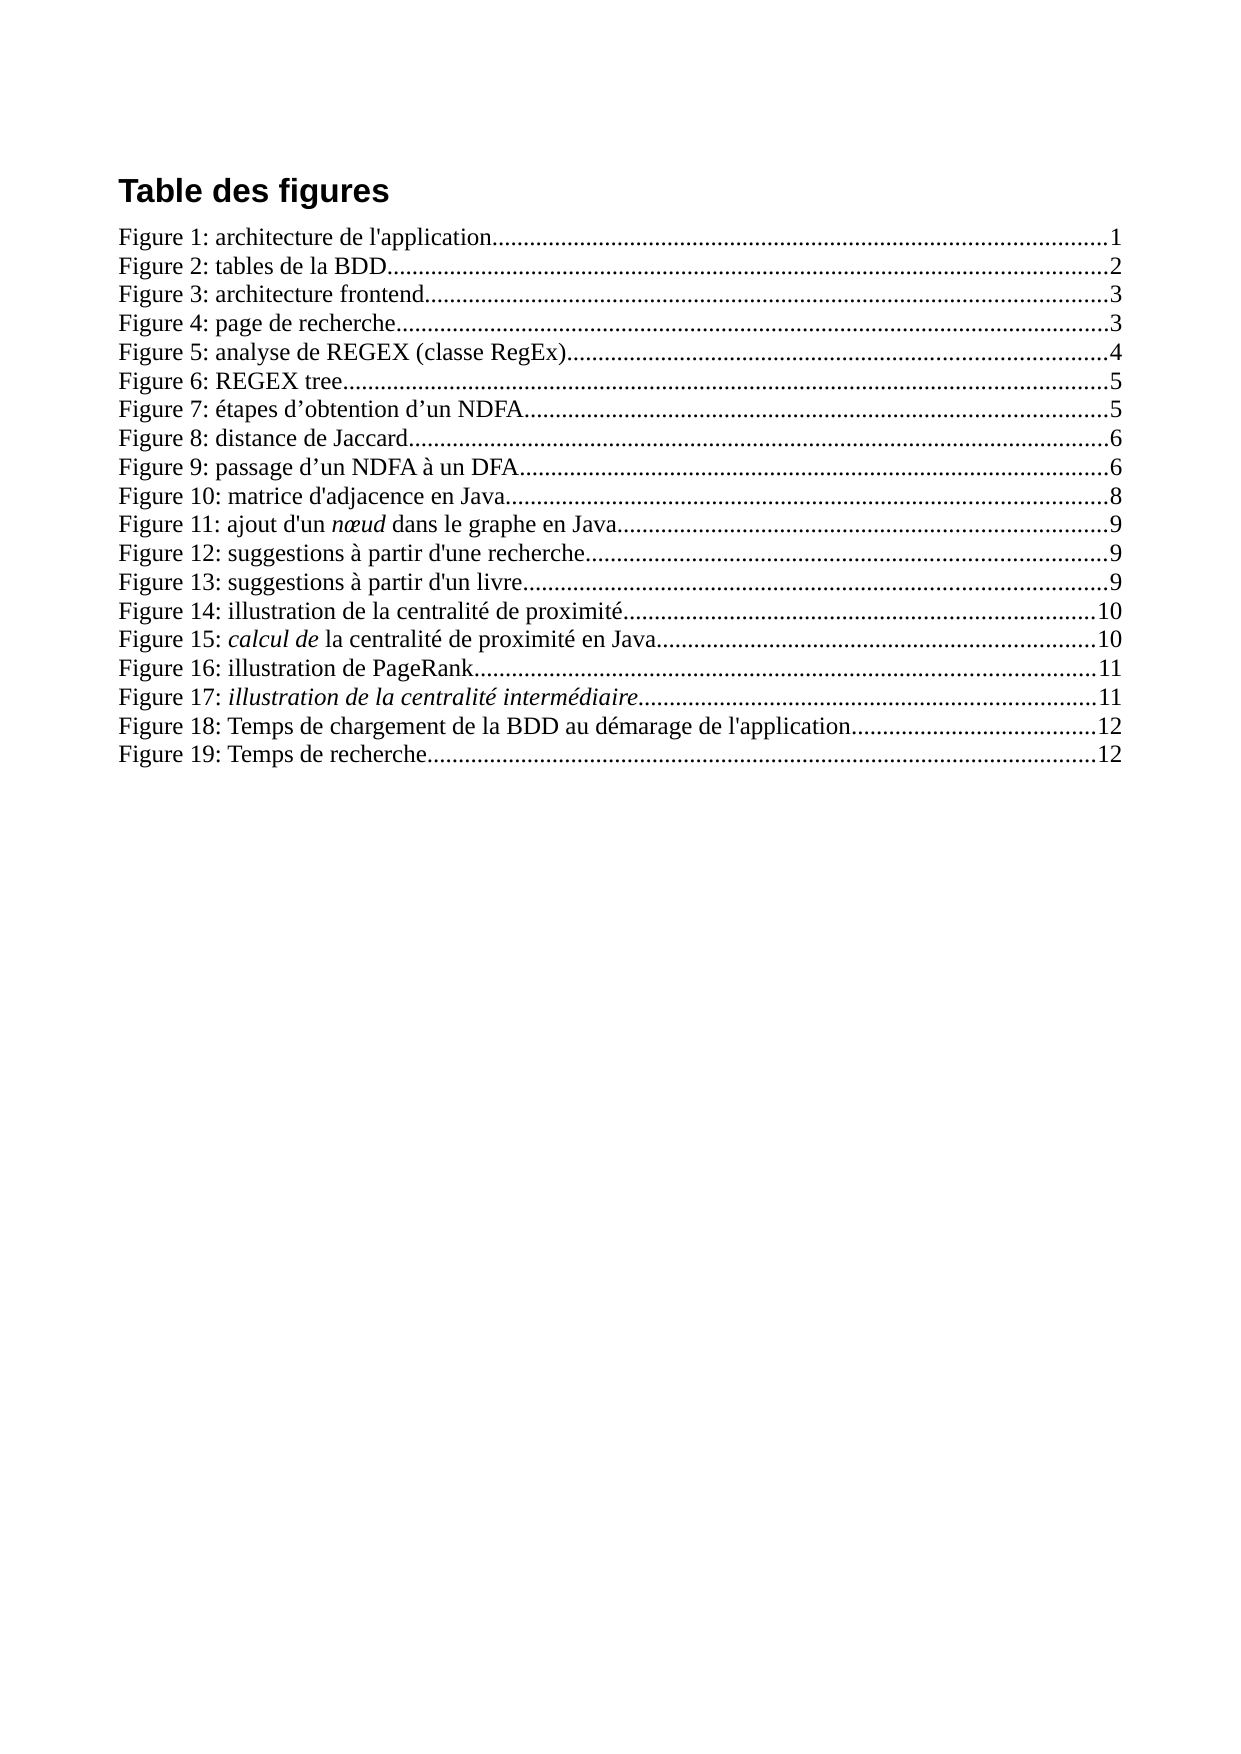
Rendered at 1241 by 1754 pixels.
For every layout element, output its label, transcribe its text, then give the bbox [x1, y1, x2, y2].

text Figure 11: ajout d'un nœud dans le graphe en Java 9 [118, 509, 1122, 538]
text Figure 2: tables de la BDD 2 [118, 251, 1122, 279]
text Figure 10: matrice d'adjacence en Java 8 [118, 481, 1122, 509]
subtitle Table des figures [118, 171, 1122, 209]
text Figure 18: Temps de chargement de la BDD au démarage de l'application 12 [118, 711, 1122, 739]
text Figure 9: passage d’un NDFA à un DFA 6 [118, 452, 1122, 481]
text Figure 15: calcul de la centralité de proximité en Java 10 [118, 624, 1122, 653]
text Figure 7: étapes d’obtention d’un NDFA 5 [118, 394, 1122, 423]
text Figure 16: illustration de PageRank 11 [118, 653, 1122, 682]
text Figure 19: Temps de recherche 12 [118, 739, 1122, 768]
text Figure 4: page de recherche 3 [118, 308, 1122, 337]
text Figure 6: REGEX tree 5 [118, 366, 1122, 394]
text Figure 13: suggestions à partir d'un livre 9 [118, 567, 1122, 596]
text Figure 3: architecture frontend 3 [118, 279, 1122, 308]
text Figure 12: suggestions à partir d'une recherche 9 [118, 538, 1122, 567]
text Figure 8: distance de Jaccard 6 [118, 423, 1122, 452]
text Figure 17: illustration de la centralité intermédiaire 11 [118, 682, 1122, 711]
text Figure 14: illustration de la centralité de proximité 10 [118, 596, 1122, 624]
text Figure 1: architecture de l'application 1 [118, 222, 1122, 251]
text Figure 5: analyse de REGEX (classe RegEx) 4 [118, 337, 1122, 366]
